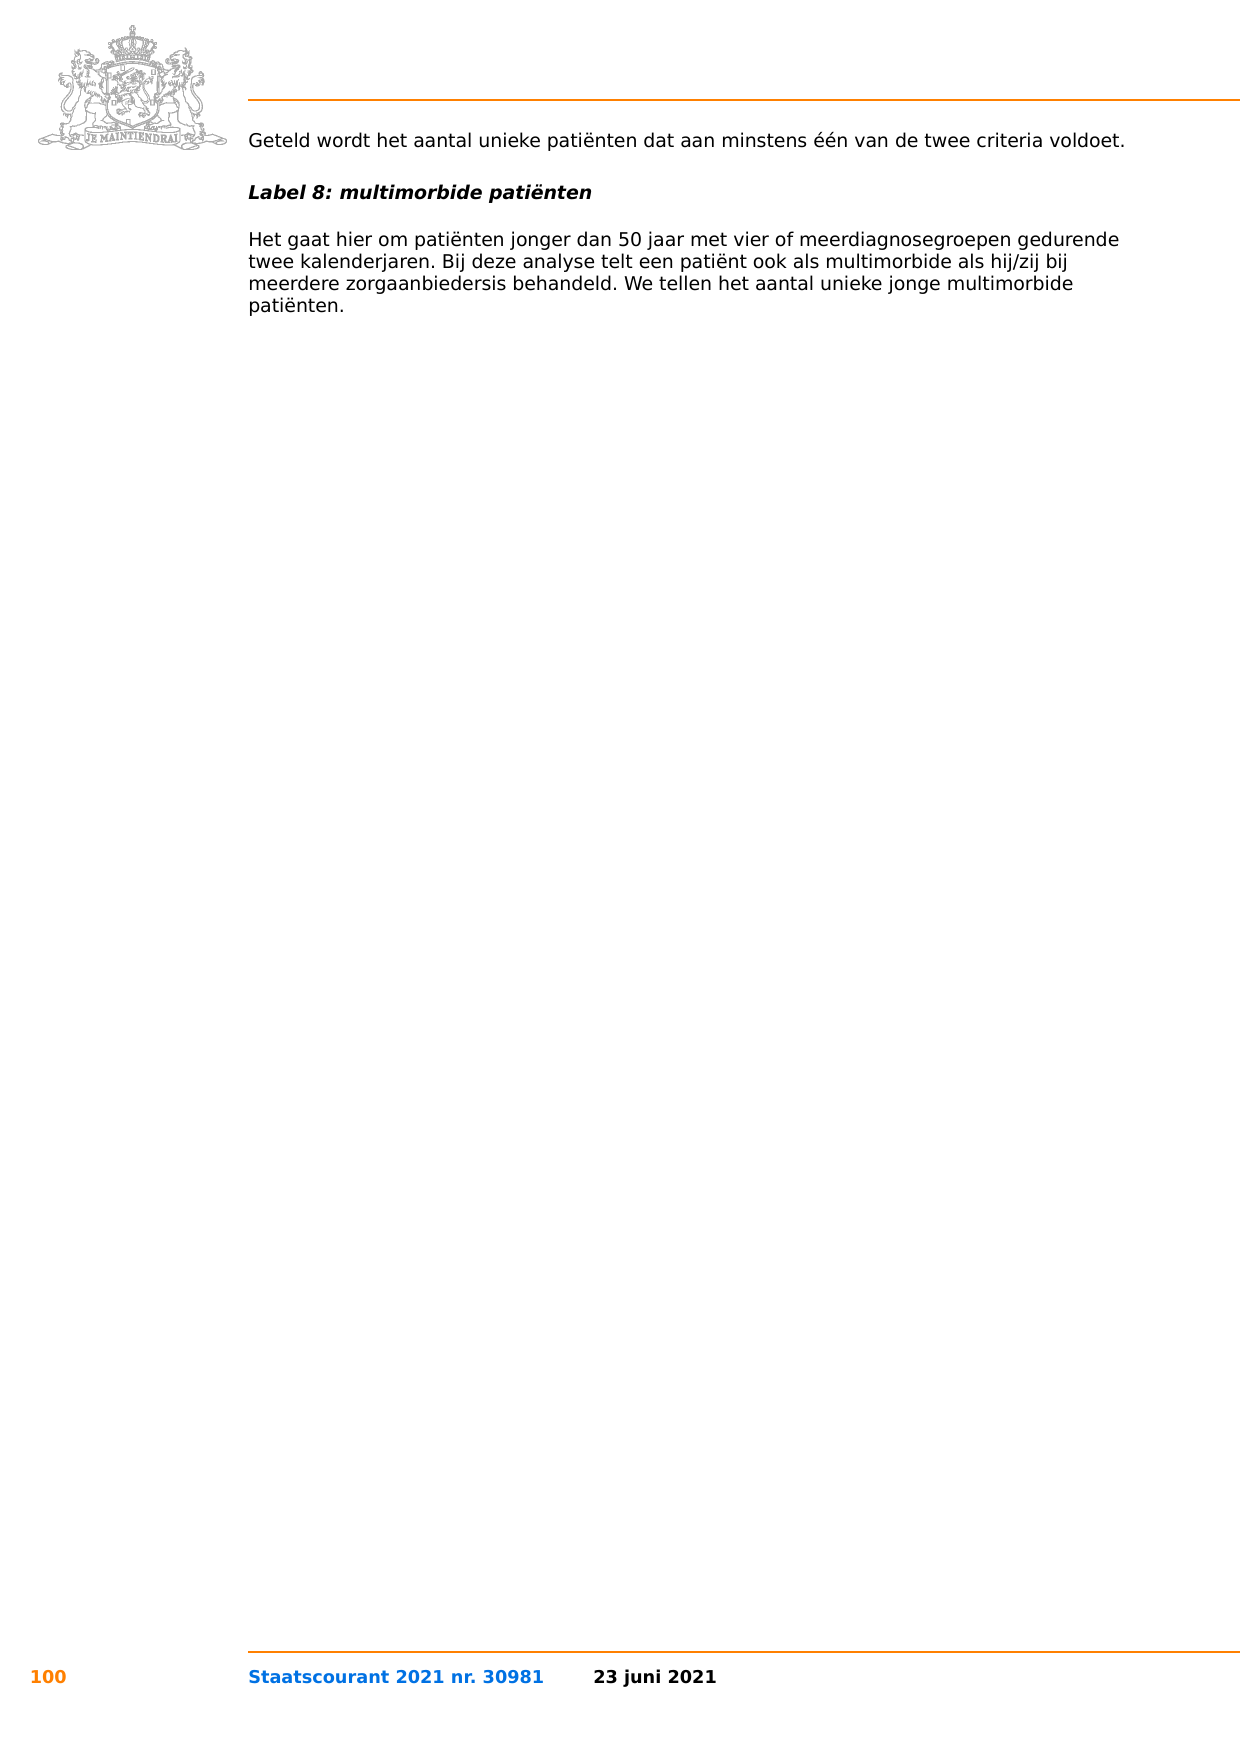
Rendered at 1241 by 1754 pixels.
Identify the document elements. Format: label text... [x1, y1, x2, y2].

subtitle Label 8: multimorbide patiënten [248, 182, 1163, 204]
text Het gaat hier om patiënten jonger dan 50 jaar met vier of meerdiagnosegroepen gedurende twee kalenderjaren. Bij deze analyse telt een patiënt ook als multimorbide als hij/zij bij meerdere zorgaanbiedersis behandeld. We tellen het aantal unieke jonge multimorbide patiënten. [248, 229, 1163, 317]
text Geteld wordt het aantal unieke patiënten dat aan minstens één van de twee criteria voldoet. [248, 130, 1163, 152]
picture [38, 25, 227, 150]
